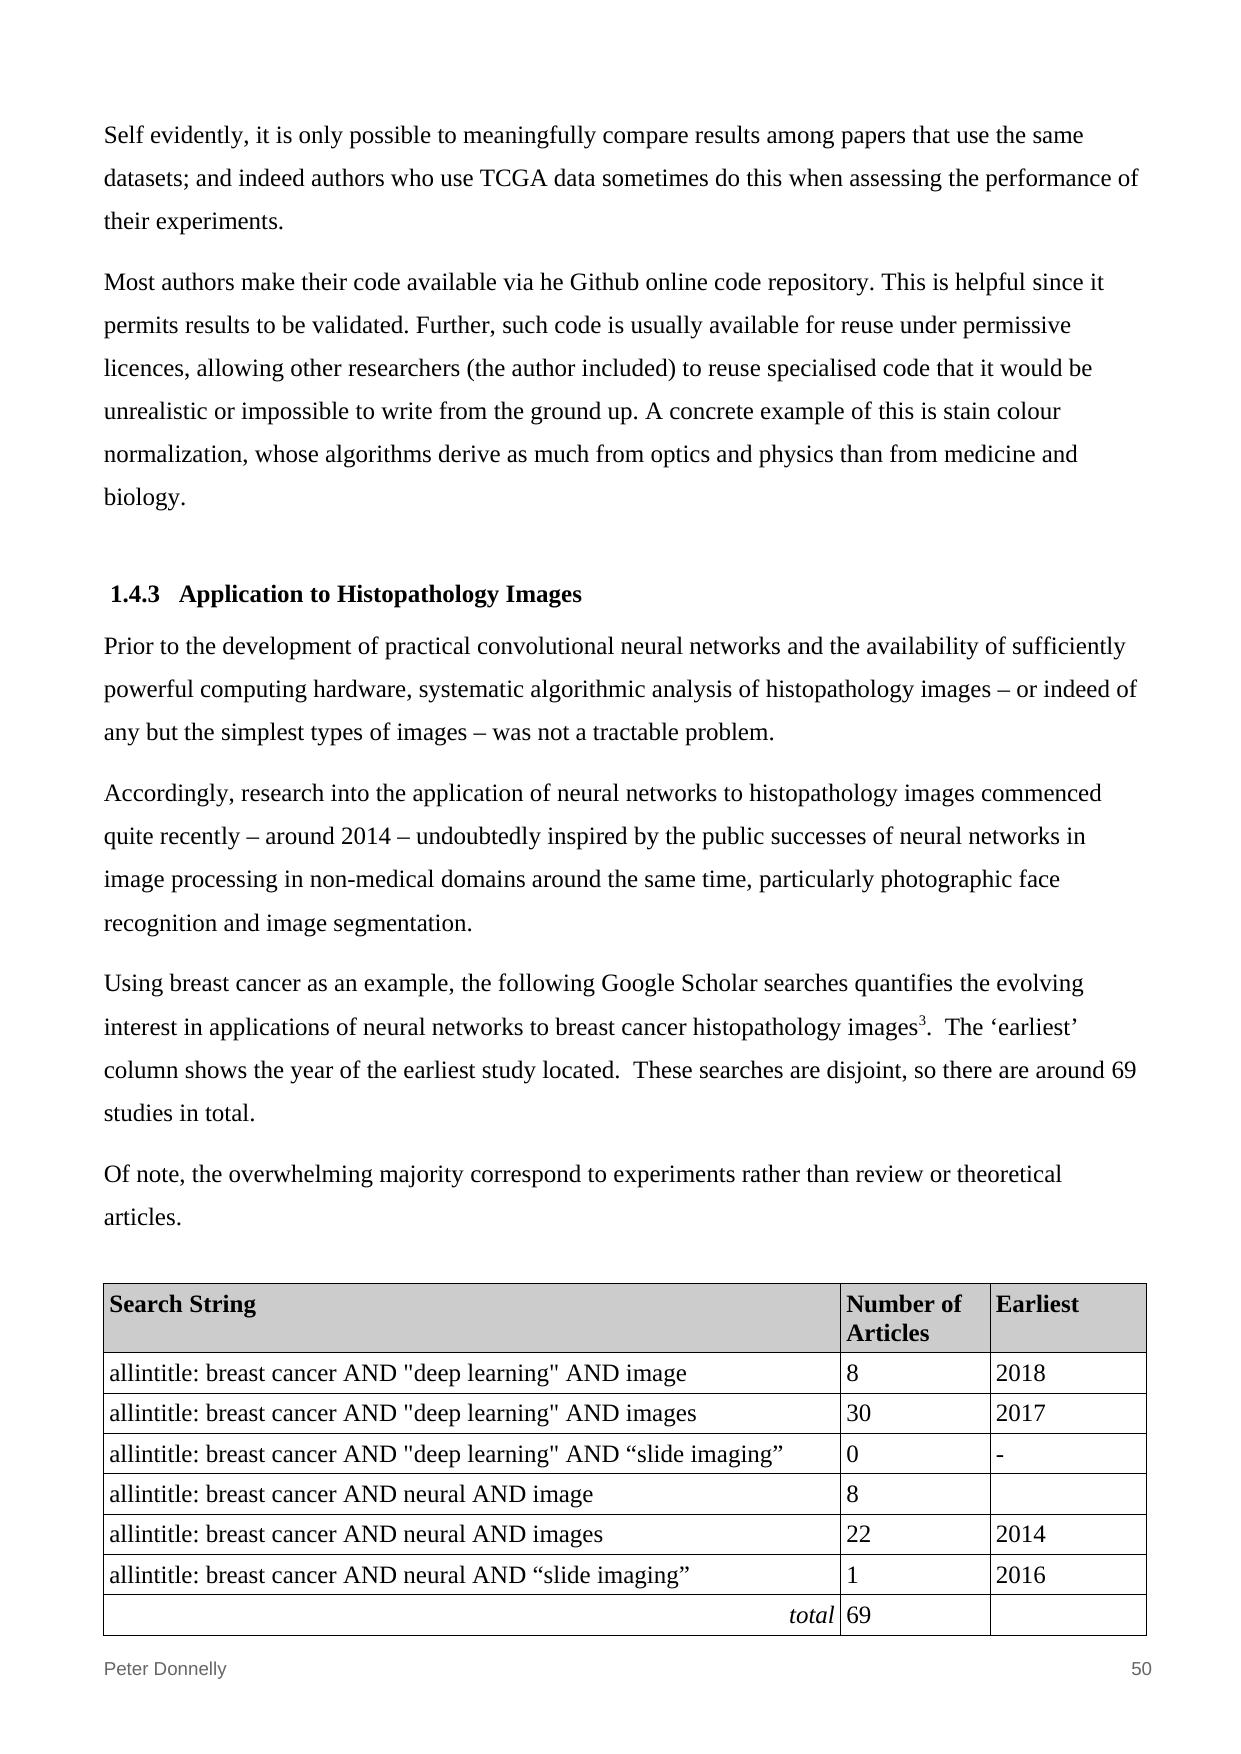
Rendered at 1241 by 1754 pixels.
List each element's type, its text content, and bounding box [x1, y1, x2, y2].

text Accordingly, research into the application of neural networks to histopathology images commenced quite recently – around 2014 – undoubtedly inspired by the public successes of neural networks in image processing in non-medical domains around the same time, particularly photographic face recognition and image segmentation. [103, 778, 1146, 936]
subtitle Application to Histopathology Images [103, 579, 1146, 607]
table_cell allintitle: breast cancer AND "deep learning" AND images [104, 1394, 840, 1433]
table_cell 8 [841, 1353, 990, 1393]
table_cell 1 [841, 1555, 990, 1594]
text Most authors make their code available via he Github online code repository. This is helpful since it permits results to be validated. Further, such code is usually available for reuse under permissive licences, allowing other researchers (the author included) to reuse specialised code that it would be unrealistic or impossible to write from the ground up. A concrete example of this is stain colour normalization, whose algorithms derive as much from optics and physics than from medicine and biology. [103, 267, 1146, 511]
table_cell 30 [841, 1394, 990, 1433]
table_cell allintitle: breast cancer AND neural AND “slide imaging” [104, 1555, 840, 1594]
table_cell [991, 1474, 1146, 1513]
table_cell 22 [841, 1515, 990, 1554]
table_cell 2017 [991, 1394, 1146, 1433]
table_cell 69 [841, 1595, 990, 1634]
table_cell 2016 [991, 1555, 1146, 1594]
table_cell allintitle: breast cancer AND neural AND images [104, 1515, 840, 1554]
table_cell allintitle: breast cancer AND neural AND image [104, 1474, 840, 1513]
table_cell - [991, 1434, 1146, 1473]
text Self evidently, it is only possible to meaningfully compare results among papers that use the same datasets; and indeed authors who use TCGA data sometimes do this when assessing the performance of their experiments. [103, 120, 1146, 235]
table_header Earliest [991, 1284, 1146, 1352]
table_cell 2014 [991, 1515, 1146, 1554]
table_cell [991, 1595, 1146, 1634]
text Of note, the overwhelming majority correspond to experiments rather than review or theoretical articles. [103, 1159, 1146, 1231]
table_cell allintitle: breast cancer AND "deep learning" AND “slide imaging” [104, 1434, 840, 1473]
table_header Search String [104, 1284, 840, 1352]
table_cell 2018 [991, 1353, 1146, 1393]
table_header Number of Articles [841, 1284, 990, 1352]
table_cell 8 [841, 1474, 990, 1513]
table_cell 0 [841, 1434, 990, 1473]
text Using breast cancer as an example, the following Google Scholar searches quantifies the evolving interest in applications of neural networks to breast cancer histopathology images. The ‘earliest’ column shows the year of the earliest study located. These searches are disjoint, so there are around 69 studies in total. [103, 968, 1146, 1127]
text Prior to the development of practical convolutional neural networks and the availability of sufficiently powerful computing hardware, systematic algorithmic analysis of histopathology images – or indeed of any but the simplest types of images – was not a tractable problem. [103, 631, 1146, 746]
table_cell total [104, 1595, 840, 1634]
table_cell allintitle: breast cancer AND "deep learning" AND image [104, 1353, 840, 1393]
